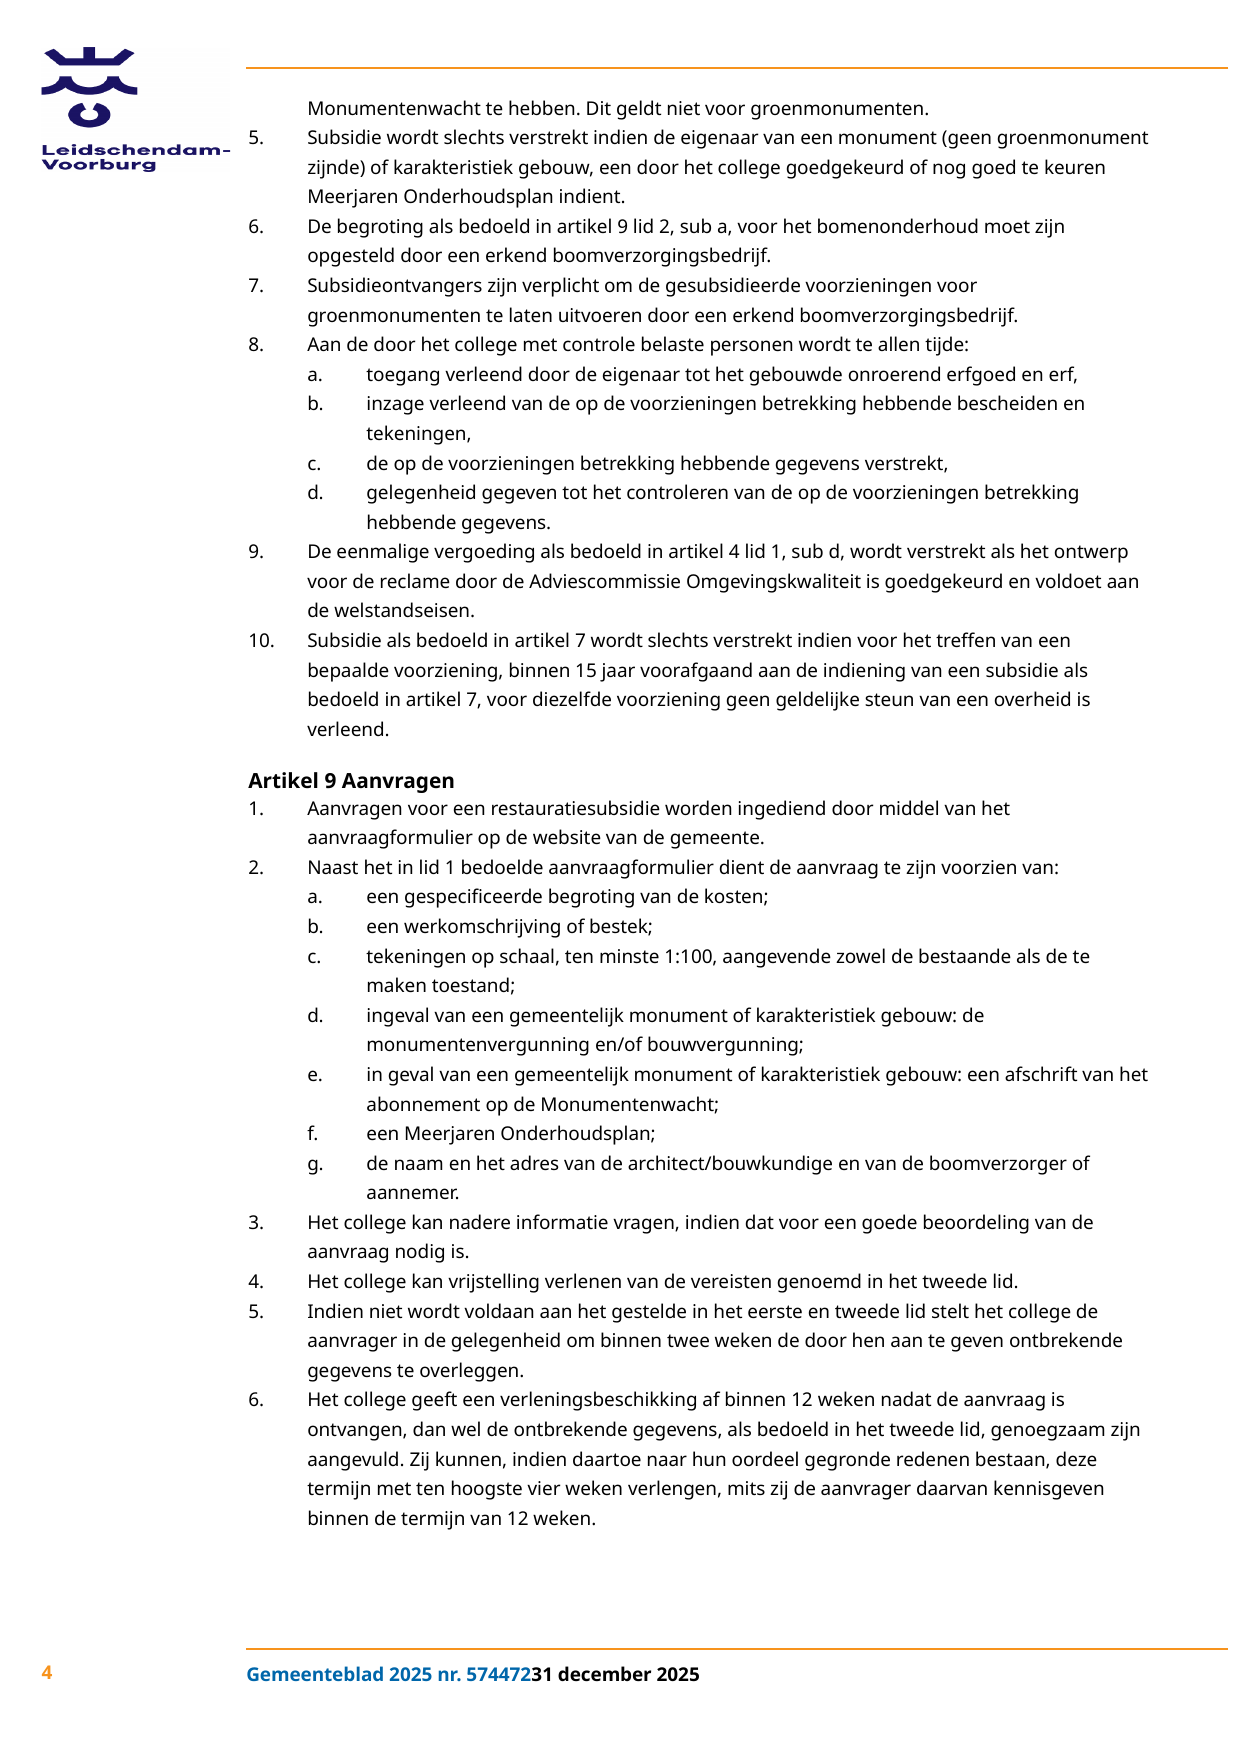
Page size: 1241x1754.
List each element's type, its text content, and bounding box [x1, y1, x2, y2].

list de op de voorzieningen betrekking hebbende gegevens verstrekt, [307, 450, 1152, 476]
list Het college kan vrijstelling verlenen van de vereisten genoemd in het tweede lid. [248, 1268, 1152, 1294]
list Indien niet wordt voldaan aan het gestelde in het eerste en tweede lid stelt het college de aanvrager in de gelegenheid om binnen twee weken de door hen aan te geven ontbrekende gegevens te overleggen. [248, 1298, 1152, 1383]
list Subsidie wordt slechts verstrekt indien de eigenaar van een monument (geen groenmonument zijnde) of karakteristiek gebouw, een door het college goedgekeurd of nog goed te keuren Meerjaren Onderhoudsplan indient. [248, 124, 1152, 209]
list in geval van een gemeentelijk monument of karakteristiek gebouw: een afschrift van het abonnement op de Monumentenwacht; [307, 1061, 1152, 1116]
list De begroting als bedoeld in artikel 9 lid 2, sub a, voor het bomenonderhoud moet zijn opgesteld door een erkend boomverzorgingsbedrijf. [248, 213, 1152, 268]
list Aan de door het college met controle belaste personen wordt te allen tijde: [248, 331, 1152, 357]
list ingeval van een gemeentelijk monument of karakteristiek gebouw: de monumentenvergunning en/of bouwvergunning; [307, 1002, 1152, 1057]
list Het college geeft een verleningsbeschikking af binnen 12 weken nadat de aanvraag is ontvangen, dan wel de ontbrekende gegevens, als bedoeld in het tweede lid, genoegzaam zijn aangevuld. Zij kunnen, indien daartoe naar hun oordeel gegronde redenen bestaan, deze termijn met ten hoogste vier weken verlengen, mits zij de aanvrager daarvan kennisgeven binnen de termijn van 12 weken. [248, 1387, 1152, 1531]
list een gespecificeerde begroting van de kosten; [307, 884, 1152, 909]
list de naam en het adres van de architect/bouwkundige en van de boomverzorger of aannemer. [307, 1150, 1152, 1205]
list inzage verleend van de op de voorzieningen betrekking hebbende bescheiden en tekeningen, [307, 391, 1152, 446]
list De eenmalige vergoeding als bedoeld in artikel 4 lid 1, sub d, wordt verstrekt als het ontwerp voor de reclame door de Adviescommissie Omgevingskwaliteit is goedgekeurd en voldoet aan de welstandseisen. [248, 538, 1152, 623]
text Artikel 9 Aanvragen [248, 766, 1152, 795]
list Monumentenwacht te hebben. Dit geldt niet voor groenmonumenten. [248, 95, 1152, 121]
list Het college kan nadere informatie vragen, indien dat voor een goede beoordeling van de aanvraag nodig is. [248, 1209, 1152, 1264]
list een Meerjaren Onderhoudsplan; [307, 1120, 1152, 1146]
list Aanvragen voor een restauratiesubsidie worden ingediend door middel van het aanvraagformulier op de website van de gemeente. [248, 795, 1152, 850]
list tekeningen op schaal, ten minste 1:100, aangevende zowel de bestaande als de te maken toestand; [307, 943, 1152, 998]
list een werkomschrijving of bestek; [307, 913, 1152, 939]
list toegang verleend door de eigenaar tot het gebouwde onroerend erfgoed en erf, [307, 361, 1152, 387]
list Subsidie als bedoeld in artikel 7 wordt slechts verstrekt indien voor het treffen van een bepaalde voorziening, binnen 15 jaar voorafgaand aan de indiening van een subsidie als bedoeld in artikel 7, voor diezelfde voorziening geen geldelijke steun van een overheid is verleend. [248, 627, 1152, 742]
picture [41, 47, 231, 172]
list Naast het in lid 1 bedoelde aanvraagformulier dient de aanvraag te zijn voorzien van: [248, 854, 1152, 880]
list gelegenheid gegeven tot het controleren van de op de voorzieningen betrekking hebbende gegevens. [307, 479, 1152, 535]
list Subsidieontvangers zijn verplicht om de gesubsidieerde voorzieningen voor groenmonumenten te laten uitvoeren door een erkend boomverzorgingsbedrijf. [248, 272, 1152, 328]
